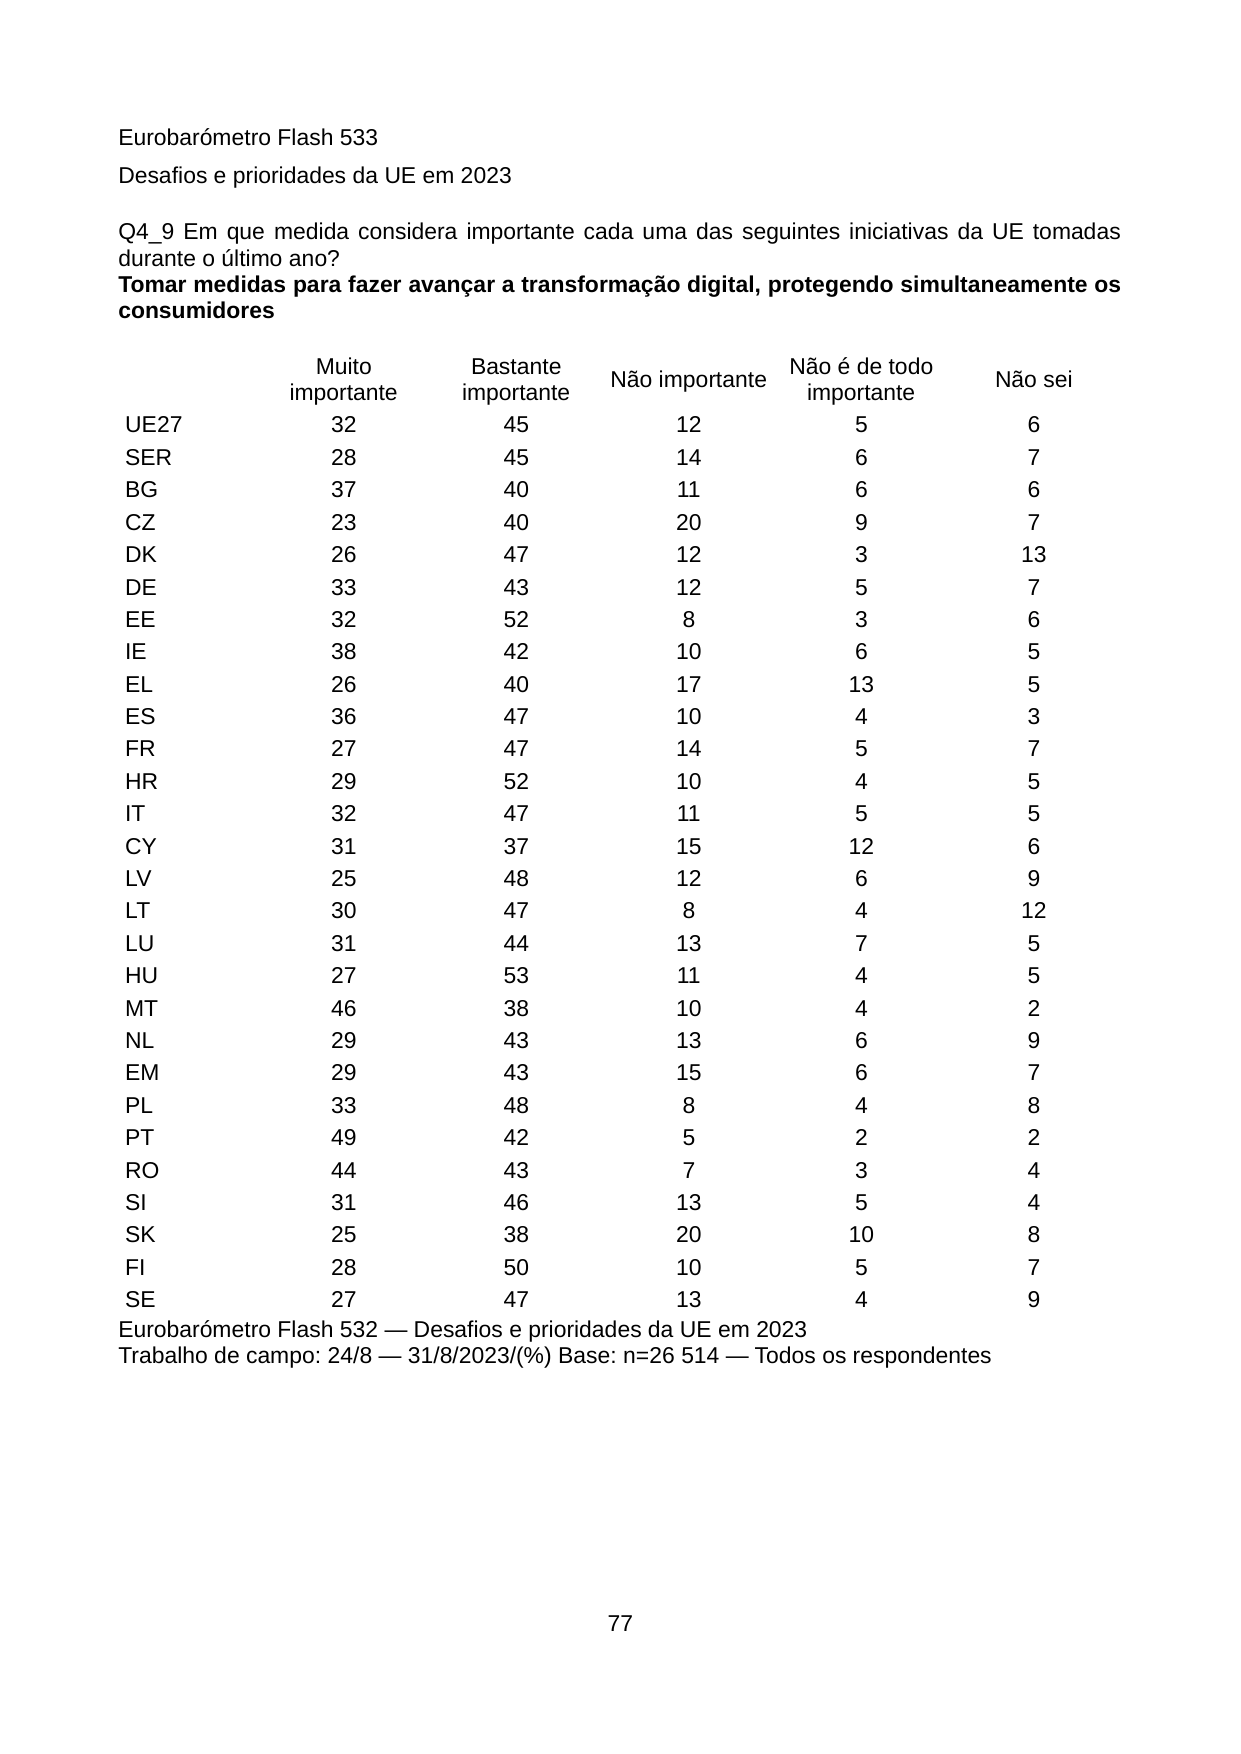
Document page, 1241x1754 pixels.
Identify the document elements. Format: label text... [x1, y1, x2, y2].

table_cell PL [122, 1089, 257, 1121]
table_cell 13 [602, 1024, 775, 1056]
table_cell FI [122, 1251, 257, 1283]
table_cell 28 [257, 441, 430, 473]
table_cell 8 [947, 1089, 1120, 1121]
table_cell HR [122, 765, 257, 797]
table_cell 28 [257, 1251, 430, 1283]
table_cell 47 [430, 894, 602, 927]
table_cell 46 [257, 992, 430, 1024]
table_cell 25 [257, 1218, 430, 1251]
table_cell SI [122, 1186, 257, 1218]
table_cell 44 [430, 927, 602, 959]
table_cell 8 [602, 894, 775, 927]
table_cell 7 [947, 441, 1120, 473]
table_cell PT [122, 1121, 257, 1153]
table_cell HU [122, 959, 257, 992]
table_cell IE [122, 635, 257, 668]
table_cell 31 [257, 830, 430, 862]
table_cell LV [122, 862, 257, 894]
table_cell 13 [602, 1283, 775, 1316]
table_cell 4 [775, 765, 947, 797]
table_cell 42 [430, 1121, 602, 1153]
table_cell 7 [947, 570, 1120, 603]
table_cell 6 [775, 635, 947, 668]
table_cell 29 [257, 1024, 430, 1056]
table_cell 15 [602, 1056, 775, 1089]
table_cell 45 [430, 441, 602, 473]
table_cell 32 [257, 797, 430, 829]
table_cell MT [122, 992, 257, 1024]
table_cell 9 [775, 506, 947, 538]
table_cell 47 [430, 797, 602, 829]
table_cell 48 [430, 1089, 602, 1121]
table_cell 7 [947, 733, 1120, 765]
table_cell 42 [430, 635, 602, 668]
table_header [122, 350, 257, 408]
table_cell 12 [775, 830, 947, 862]
table_cell 43 [430, 1056, 602, 1089]
table_cell 4 [947, 1154, 1120, 1186]
table_cell 6 [775, 473, 947, 506]
table_header Bastante importante [430, 350, 602, 408]
table_cell 10 [602, 992, 775, 1024]
table_cell 8 [602, 603, 775, 635]
table_cell 40 [430, 668, 602, 700]
table_cell 7 [602, 1154, 775, 1186]
table_cell 8 [602, 1089, 775, 1121]
table_cell 7 [947, 506, 1120, 538]
table_cell 29 [257, 1056, 430, 1089]
table_cell 17 [602, 668, 775, 700]
table_cell 33 [257, 570, 430, 603]
table_header Não sei [947, 350, 1120, 408]
table_cell 4 [775, 1089, 947, 1121]
table_cell 32 [257, 603, 430, 635]
table_cell 6 [947, 830, 1120, 862]
table_cell 9 [947, 1024, 1120, 1056]
table_cell 25 [257, 862, 430, 894]
table_cell 52 [430, 765, 602, 797]
table_cell 7 [947, 1056, 1120, 1089]
table_cell 26 [257, 538, 430, 570]
table_cell 31 [257, 927, 430, 959]
table_cell 7 [947, 1251, 1120, 1283]
table_cell 8 [947, 1218, 1120, 1251]
table_cell 5 [947, 668, 1120, 700]
table_cell 2 [947, 992, 1120, 1024]
table_cell 10 [775, 1218, 947, 1251]
text Q4_9 Em que medida considera importante cada uma das seguintes iniciativas da UE tomadas durante o último ano? [118, 218, 1122, 271]
table_cell 33 [257, 1089, 430, 1121]
table_cell 45 [430, 409, 602, 441]
table_cell SER [122, 441, 257, 473]
table_cell 5 [775, 409, 947, 441]
table_cell FR [122, 733, 257, 765]
table_cell 3 [947, 700, 1120, 732]
table_cell 13 [602, 927, 775, 959]
table_cell 29 [257, 765, 430, 797]
table_cell NL [122, 1024, 257, 1056]
table_cell 37 [430, 830, 602, 862]
table_cell EM [122, 1056, 257, 1089]
table_cell ES [122, 700, 257, 732]
table_cell 6 [947, 473, 1120, 506]
table_cell 4 [775, 894, 947, 927]
table_cell 6 [775, 862, 947, 894]
table_cell 27 [257, 733, 430, 765]
text Trabalho de campo: 24/8 — 31/8/2023/(%) Base: n=26 514 — Todos os respondentes [118, 1342, 1122, 1368]
table_cell 40 [430, 473, 602, 506]
table_cell 5 [947, 927, 1120, 959]
table_cell 2 [775, 1121, 947, 1153]
table_cell 36 [257, 700, 430, 732]
table_cell BG [122, 473, 257, 506]
table_cell RO [122, 1154, 257, 1186]
table_cell 3 [775, 603, 947, 635]
table_cell 12 [602, 538, 775, 570]
table_cell 20 [602, 1218, 775, 1251]
table_cell 27 [257, 959, 430, 992]
table_cell 50 [430, 1251, 602, 1283]
table_cell 37 [257, 473, 430, 506]
table_header Não importante [602, 350, 775, 408]
table_cell 10 [602, 635, 775, 668]
table_cell 20 [602, 506, 775, 538]
table_cell 48 [430, 862, 602, 894]
table_cell 47 [430, 538, 602, 570]
table_cell CY [122, 830, 257, 862]
table_cell 10 [602, 765, 775, 797]
table_cell 5 [947, 765, 1120, 797]
table_cell 5 [947, 959, 1120, 992]
table_cell 4 [947, 1186, 1120, 1218]
table_cell 38 [257, 635, 430, 668]
table_cell 6 [775, 441, 947, 473]
table_cell 6 [947, 409, 1120, 441]
table_cell 5 [947, 635, 1120, 668]
table_cell 43 [430, 1154, 602, 1186]
table_cell 31 [257, 1186, 430, 1218]
table_cell 26 [257, 668, 430, 700]
table_cell 9 [947, 862, 1120, 894]
table_cell 30 [257, 894, 430, 927]
table_cell 10 [602, 1251, 775, 1283]
table_cell 23 [257, 506, 430, 538]
table_cell 11 [602, 473, 775, 506]
table_cell 4 [775, 1283, 947, 1316]
table_cell 44 [257, 1154, 430, 1186]
table_cell 27 [257, 1283, 430, 1316]
table_cell 43 [430, 570, 602, 603]
table_cell 6 [775, 1056, 947, 1089]
table_cell 15 [602, 830, 775, 862]
table_cell 14 [602, 441, 775, 473]
table_cell 13 [775, 668, 947, 700]
table_cell 12 [602, 862, 775, 894]
table_header Muito importante [257, 350, 430, 408]
table_cell 4 [775, 992, 947, 1024]
table_cell UE27 [122, 409, 257, 441]
table_cell EE [122, 603, 257, 635]
table_cell 5 [775, 733, 947, 765]
table_cell 3 [775, 538, 947, 570]
table_cell 49 [257, 1121, 430, 1153]
table_cell SK [122, 1218, 257, 1251]
table_cell 32 [257, 409, 430, 441]
table_cell 6 [775, 1024, 947, 1056]
table_cell 5 [602, 1121, 775, 1153]
table_cell 3 [775, 1154, 947, 1186]
table_cell 13 [602, 1186, 775, 1218]
table_cell 7 [775, 927, 947, 959]
table_cell 12 [602, 570, 775, 603]
table_cell 47 [430, 700, 602, 732]
table_cell 2 [947, 1121, 1120, 1153]
table_cell 40 [430, 506, 602, 538]
table_cell 12 [947, 894, 1120, 927]
table_cell 52 [430, 603, 602, 635]
table_cell 5 [947, 797, 1120, 829]
table_cell IT [122, 797, 257, 829]
table_cell 9 [947, 1283, 1120, 1316]
table_cell 12 [602, 409, 775, 441]
table_cell DE [122, 570, 257, 603]
table_cell EL [122, 668, 257, 700]
table_cell 43 [430, 1024, 602, 1056]
table_cell 38 [430, 1218, 602, 1251]
table_cell 6 [947, 603, 1120, 635]
table_cell LT [122, 894, 257, 927]
table_cell CZ [122, 506, 257, 538]
table_cell 11 [602, 959, 775, 992]
table_cell 5 [775, 797, 947, 829]
table_cell 5 [775, 570, 947, 603]
table_cell 5 [775, 1251, 947, 1283]
text Eurobarómetro Flash 532 — Desafios e prioridades da UE em 2023 [118, 1316, 1122, 1342]
table_cell DK [122, 538, 257, 570]
table_cell 13 [947, 538, 1120, 570]
table_cell 14 [602, 733, 775, 765]
table_cell 10 [602, 700, 775, 732]
table_cell 38 [430, 992, 602, 1024]
table_cell SE [122, 1283, 257, 1316]
table_cell 4 [775, 700, 947, 732]
table_cell LU [122, 927, 257, 959]
table_cell 47 [430, 733, 602, 765]
table_cell 5 [775, 1186, 947, 1218]
table_cell 11 [602, 797, 775, 829]
text Tomar medidas para fazer avançar a transformação digital, protegendo simultaneamente os consumidores [118, 271, 1122, 323]
table_header Não é de todo importante [775, 350, 947, 408]
table_cell 53 [430, 959, 602, 992]
table_cell 46 [430, 1186, 602, 1218]
table_cell 4 [775, 959, 947, 992]
table_cell 47 [430, 1283, 602, 1316]
